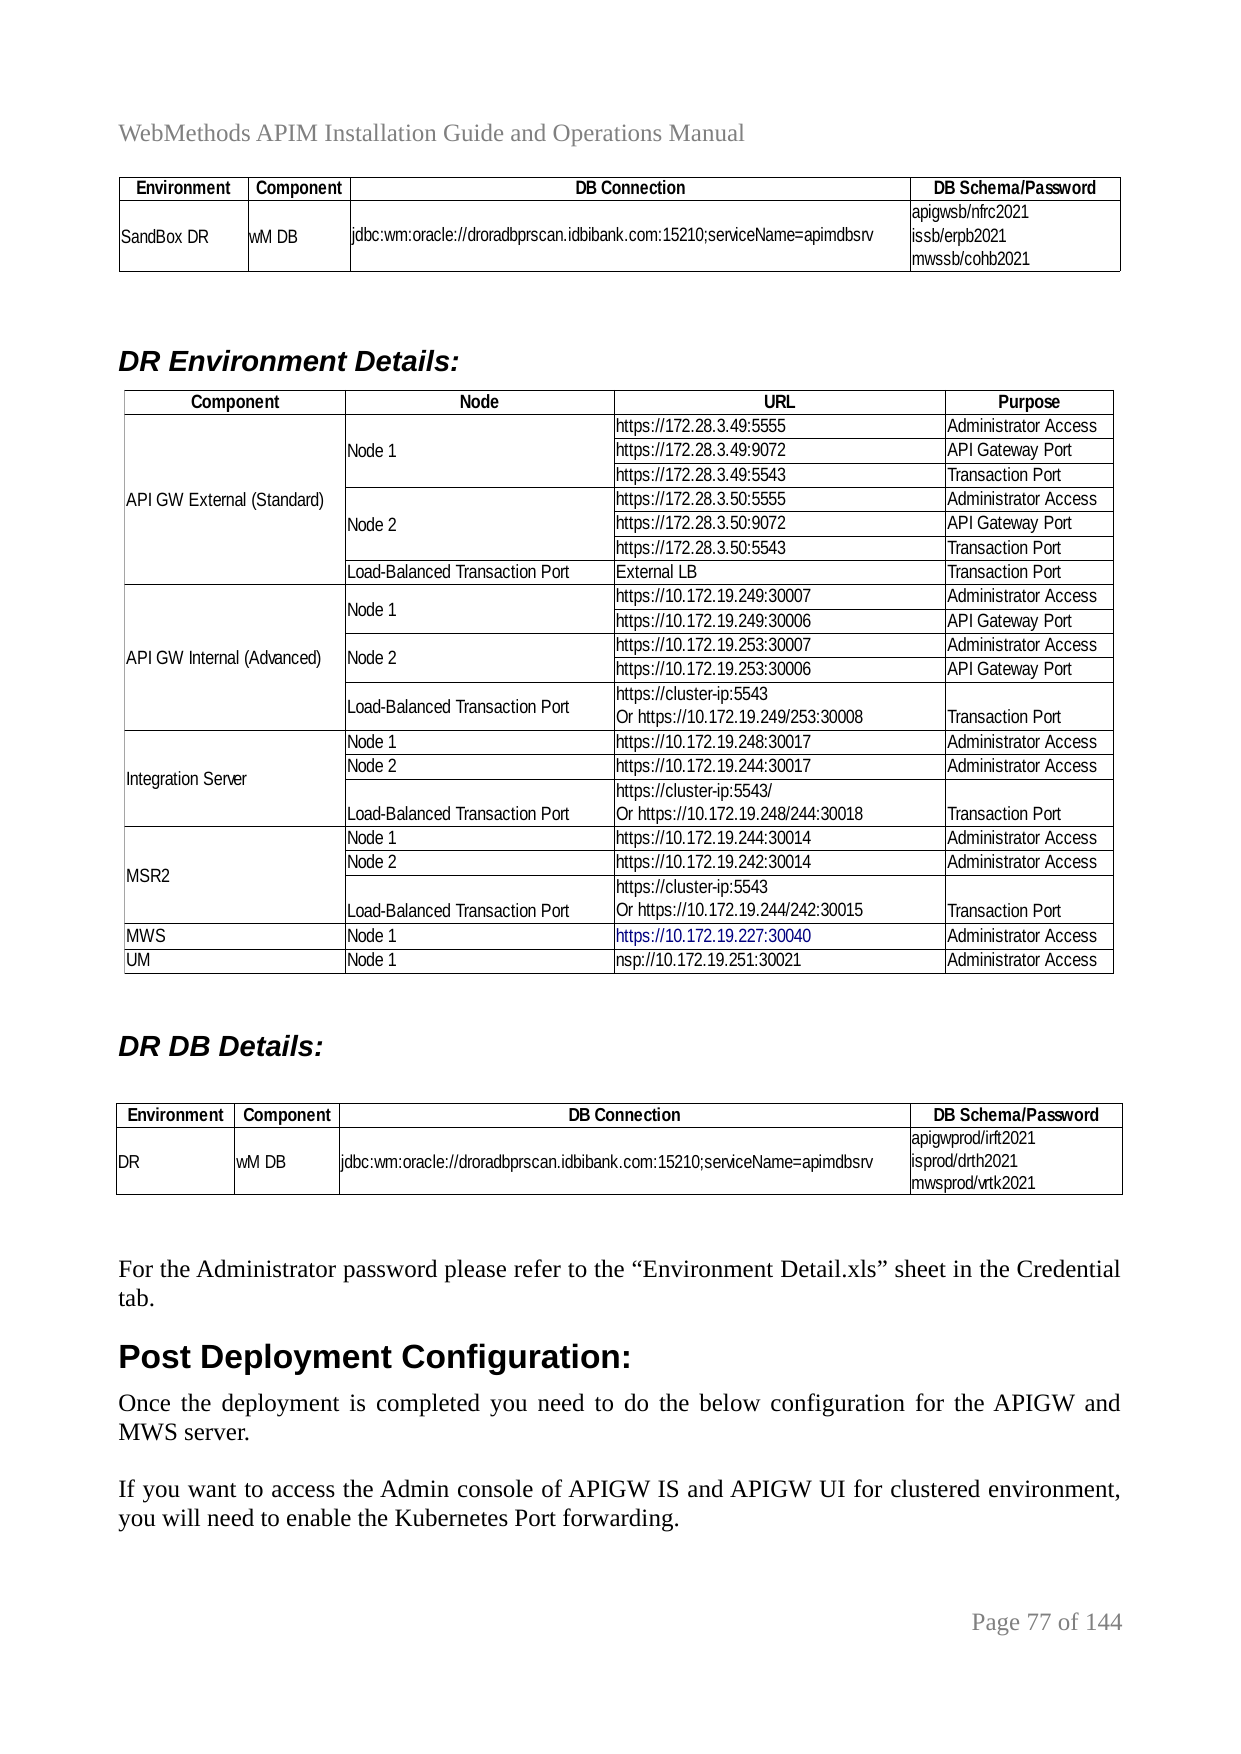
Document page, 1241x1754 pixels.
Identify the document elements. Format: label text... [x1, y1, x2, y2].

subtitle DR Environment Details: [118, 344, 1122, 377]
text If you want to access the Admin console of APIGW IS and APIGW UI for clustered environment, you will need to enable the Kubernetes Port forwarding. [118, 1474, 1122, 1532]
text Once the deployment is completed you need to do the below configuration for the APIGW and MWS server. [118, 1388, 1122, 1446]
subtitle DR DB Details: [118, 1029, 1122, 1062]
text For the Administrator password please refer to the “Environment Detail.xls” sheet in the Credential tab. [118, 1254, 1122, 1312]
subtitle Post Deployment Configuration: [118, 1337, 1122, 1376]
